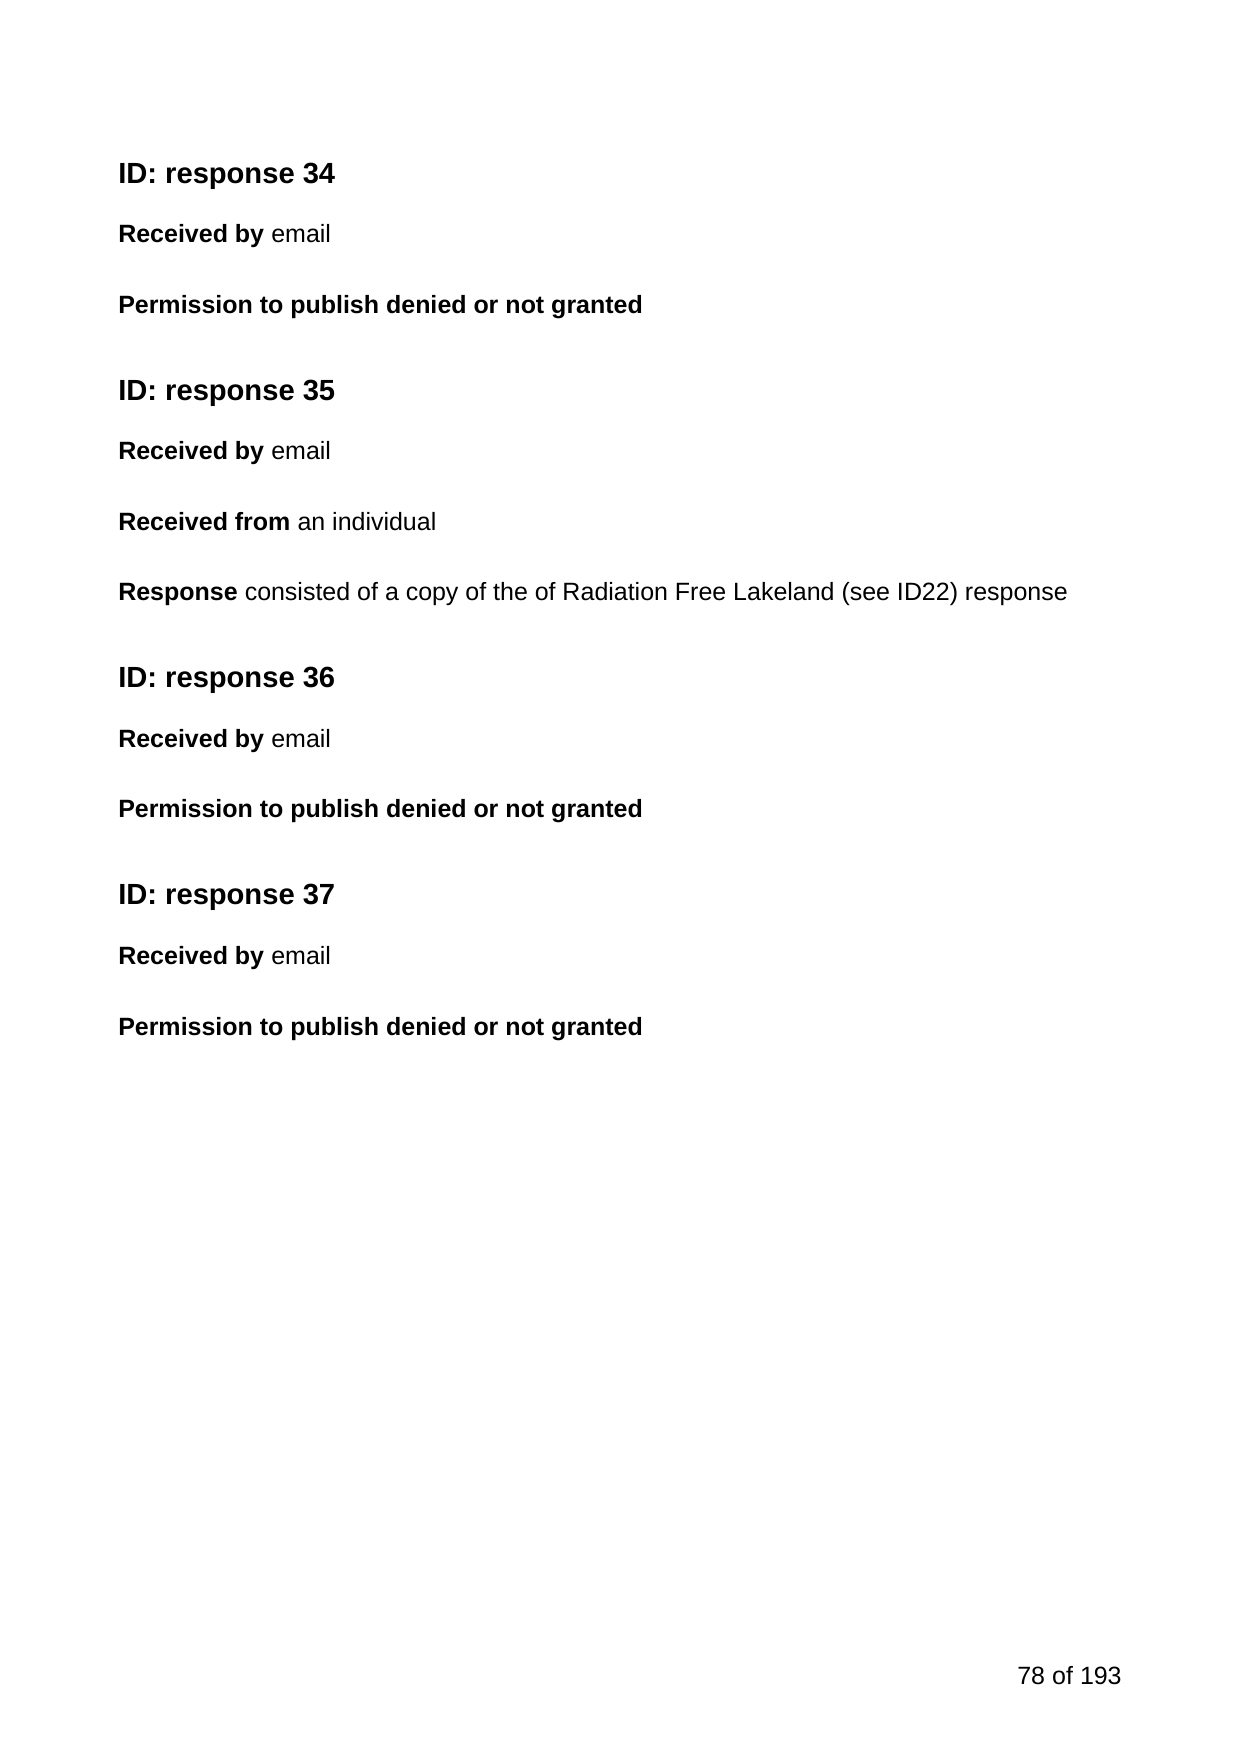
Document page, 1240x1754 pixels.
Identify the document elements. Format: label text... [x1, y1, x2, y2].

text Permission to publish denied or not granted [118, 1011, 1121, 1040]
text Permission to publish denied or not granted [118, 794, 1121, 823]
text Received from an individual [118, 507, 1121, 536]
subtitle ID: response 34 [118, 156, 1121, 189]
text Response consisted of a copy of the of Radiation Free Lakeland (see ID22) response [118, 577, 1121, 606]
text Received by email [118, 219, 1121, 248]
text Received by email [118, 724, 1121, 753]
subtitle ID: response 35 [118, 373, 1121, 406]
subtitle ID: response 37 [118, 877, 1121, 911]
text Received by email [118, 436, 1121, 465]
text Permission to publish denied or not granted [118, 290, 1121, 318]
subtitle ID: response 36 [118, 660, 1121, 694]
text Received by email [118, 941, 1121, 970]
